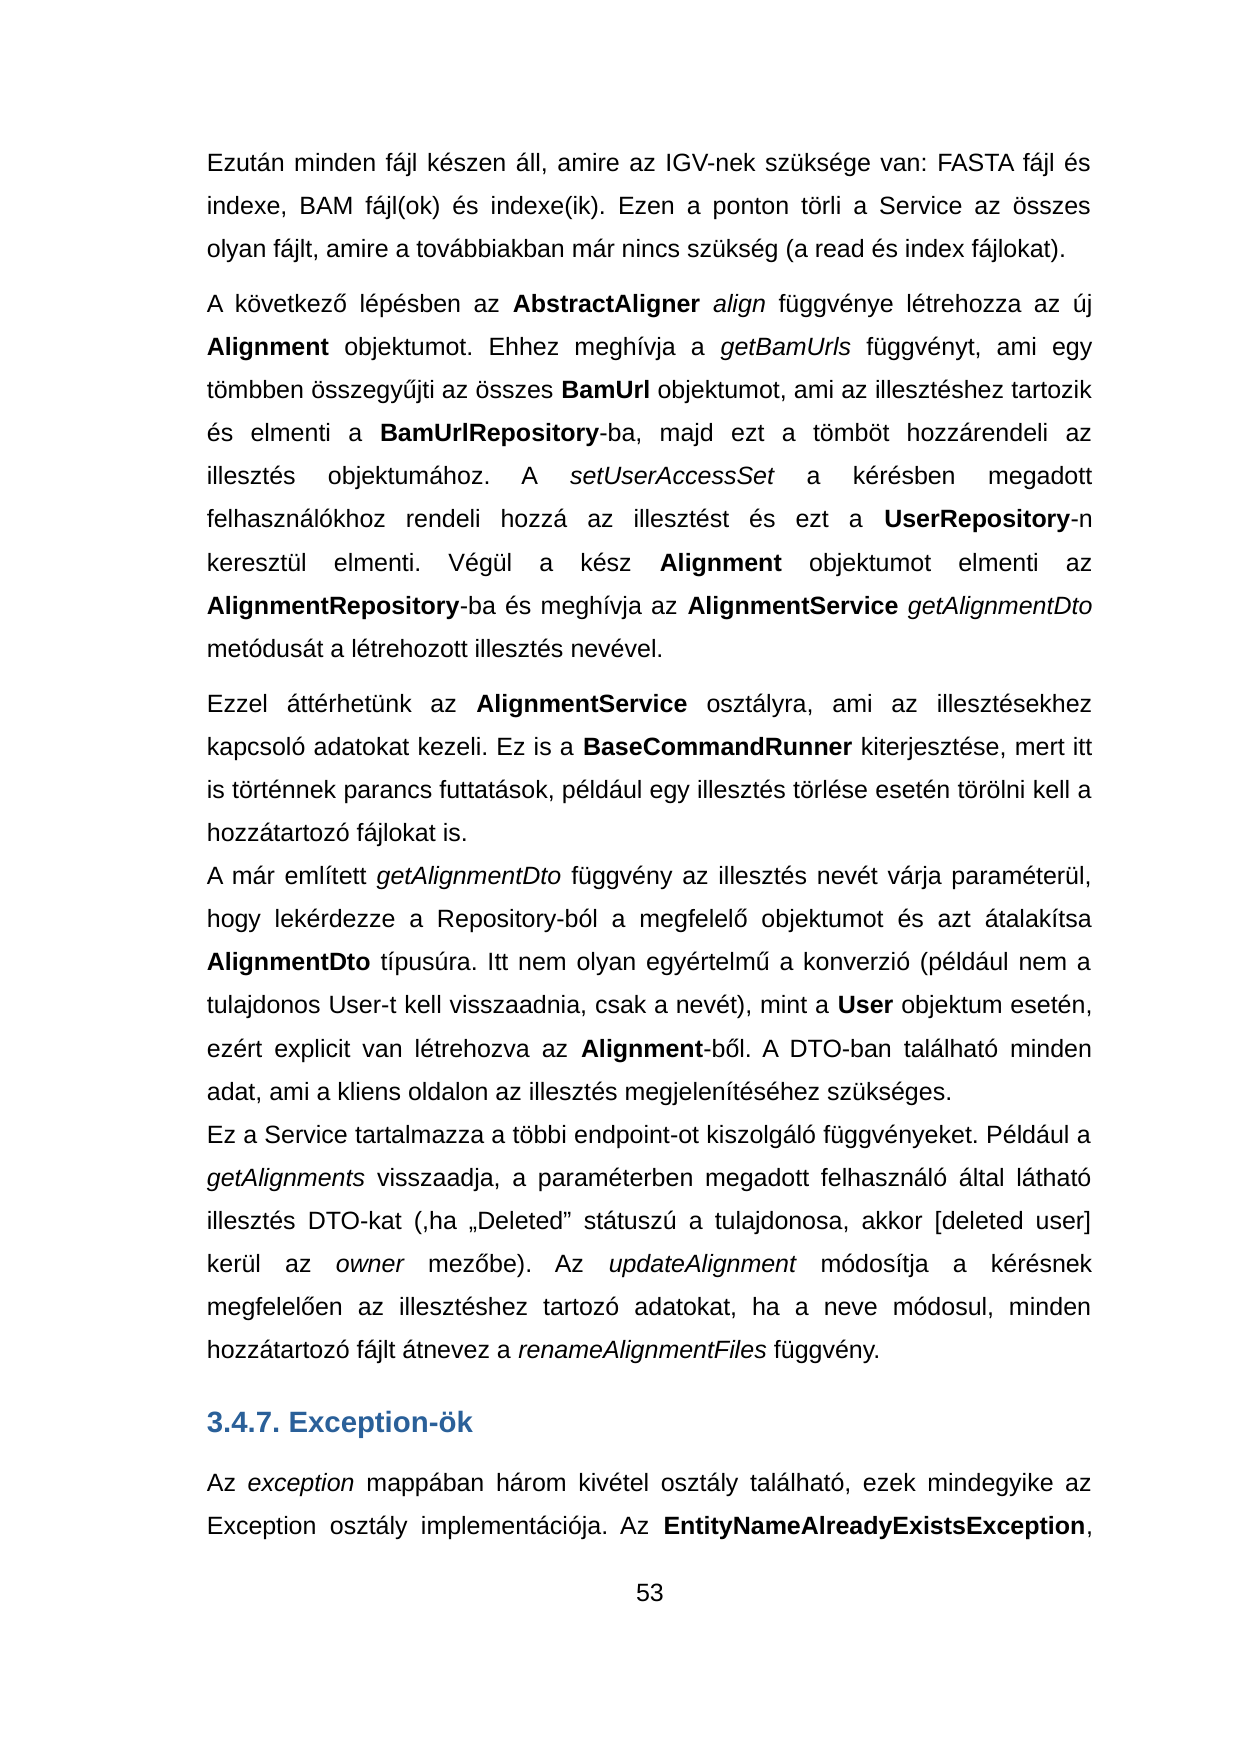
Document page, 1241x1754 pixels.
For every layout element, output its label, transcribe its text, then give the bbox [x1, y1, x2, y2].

text A már említett getAlignmentDto függvény az illesztés nevét várja paraméterül, hogy lekérdezze a Repository-ból a megfelelő objektumot és azt átalakítsa AlignmentDto típusúra. Itt nem olyan egyértelmű a konverzió (például nem a tulajdonos User-t kell visszaadnia, csak a nevét), mint a User objektum esetén, ezért explicit van létrehozva az Alignment-ből. A DTO-ban található minden adat, ami a kliens oldalon az illesztés megjelenítéséhez szükséges. [207, 861, 1093, 1106]
text Az exception mappában három kivétel osztály található, ezek mindegyike az Exception osztály implementációja. Az EntityNameAlreadyExistsException, [207, 1468, 1093, 1540]
text Ez a Service tartalmazza a többi endpoint-ot kiszolgáló függvényeket. Például a getAlignments visszaadja, a paraméterben megadott felhasználó által látható illesztés DTO-kat (,ha „Deleted” státuszú a tulajdonosa, akkor [deleted user] kerül az owner mezőbe). Az updateAlignment módosítja a kérésnek megfelelően az illesztéshez tartozó adatokat, ha a neve módosul, minden hozzátartozó fájlt átnevez a renameAlignmentFiles függvény. [207, 1120, 1093, 1364]
text Ezután minden fájl készen áll, amire az IGV-nek szüksége van: FASTA fájl és indexe, BAM fájl(ok) és indexe(ik). Ezen a ponton törli a Service az összes olyan fájlt, amire a továbbiakban már nincs szükség (a read és index fájlokat). [207, 148, 1093, 263]
text A következő lépésben az AbstractAligner align függvénye létrehozza az új Alignment objektumot. Ehhez meghívja a getBamUrls függvényt, ami egy tömbben összegyűjti az összes BamUrl objektumot, ami az illesztéshez tartozik és elmenti a BamUrlRepository-ba, majd ezt a tömböt hozzárendeli az illesztés objektumához. A setUserAccessSet a kérésben megadott felhasználókhoz rendeli hozzá az illesztést és ezt a UserRepository-n keresztül elmenti. Végül a kész Alignment objektumot elmenti az AlignmentRepository-ba és meghívja az AlignmentService getAlignmentDto metódusát a létrehozott illesztés nevével. [207, 289, 1093, 662]
subtitle Exception-ök [207, 1405, 1093, 1439]
text Ezzel áttérhetünk az AlignmentService osztályra, ami az illesztésekhez kapcsoló adatokat kezeli. Ez is a BaseCommandRunner kiterjesztése, mert itt is történnek parancs futtatások, például egy illesztés törlése esetén törölni kell a hozzátartozó fájlokat is. [207, 689, 1093, 847]
